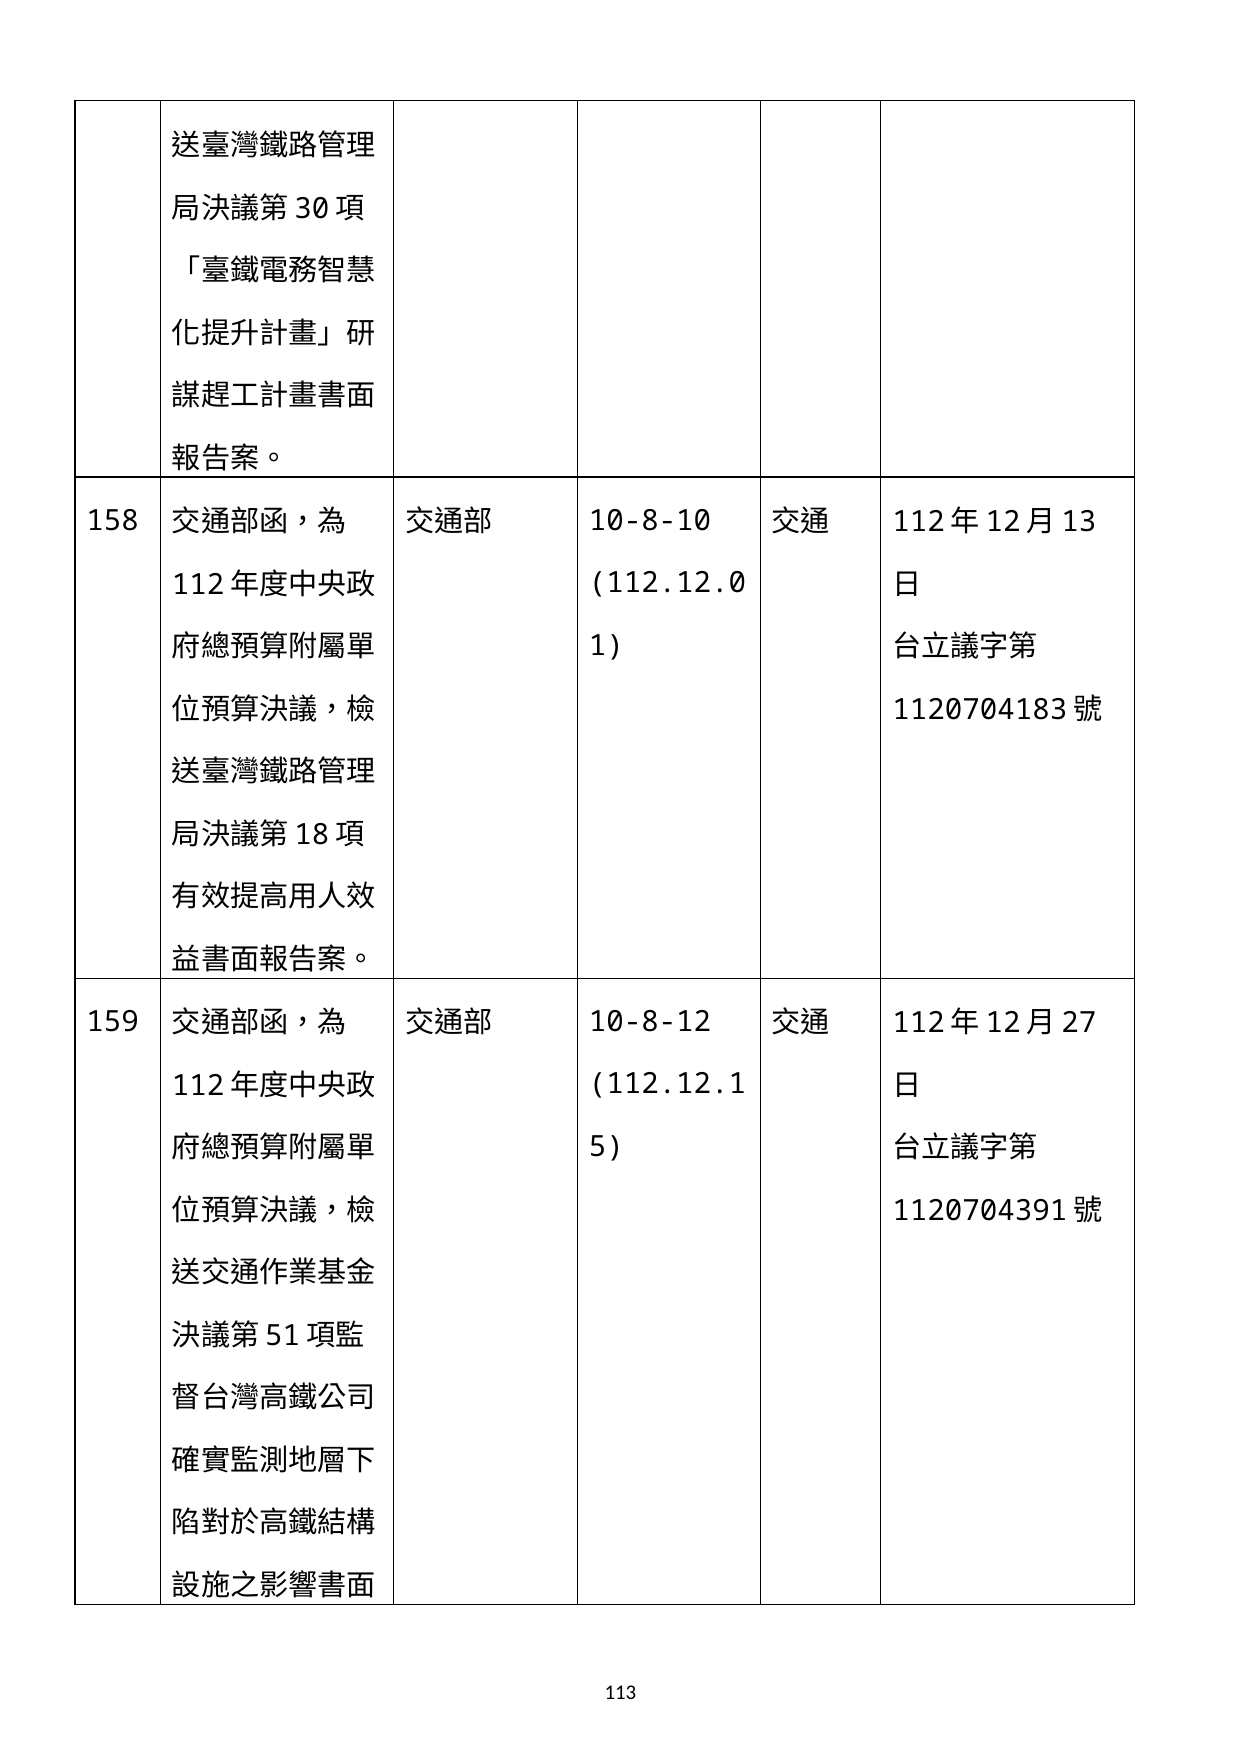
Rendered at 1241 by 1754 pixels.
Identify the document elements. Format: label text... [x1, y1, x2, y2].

table_cell 交通部函，為112年度中央政府總預算附屬單位預算決議，檢送交通作業基金決議第51項監督台灣高鐵公司確實監測地層下陷對於高鐵結構設施之影響書面 [161, 979, 393, 1603]
table_cell [76, 101, 160, 476]
table_cell 送臺灣鐵路管理局決議第30項「臺鐵電務智慧化提升計畫」研謀趕工計畫書面報告案。 [161, 101, 393, 476]
table_cell 158 [76, 478, 160, 977]
table_cell 112年12月27日 台立議字第1120704391號 [881, 979, 1134, 1603]
table_cell 10-8-10 (112.12.01) [578, 478, 760, 977]
table_cell 交通部 [394, 478, 577, 977]
table_cell [394, 101, 577, 476]
table_cell 交通部 [394, 979, 577, 1603]
table_cell 交通 [761, 979, 880, 1603]
table_cell 交通部函，為112年度中央政府總預算附屬單位預算決議，檢送臺灣鐵路管理局決議第18項有效提高用人效益書面報告案。 [161, 478, 393, 977]
table_cell 交通 [761, 478, 880, 977]
table_cell 159 [76, 979, 160, 1603]
table_cell [578, 101, 760, 476]
table_cell 10-8-12 (112.12.15) [578, 979, 760, 1603]
table_cell [761, 101, 880, 476]
table_cell 112年12月13日 台立議字第1120704183號 [881, 478, 1134, 977]
table_cell [881, 101, 1134, 476]
